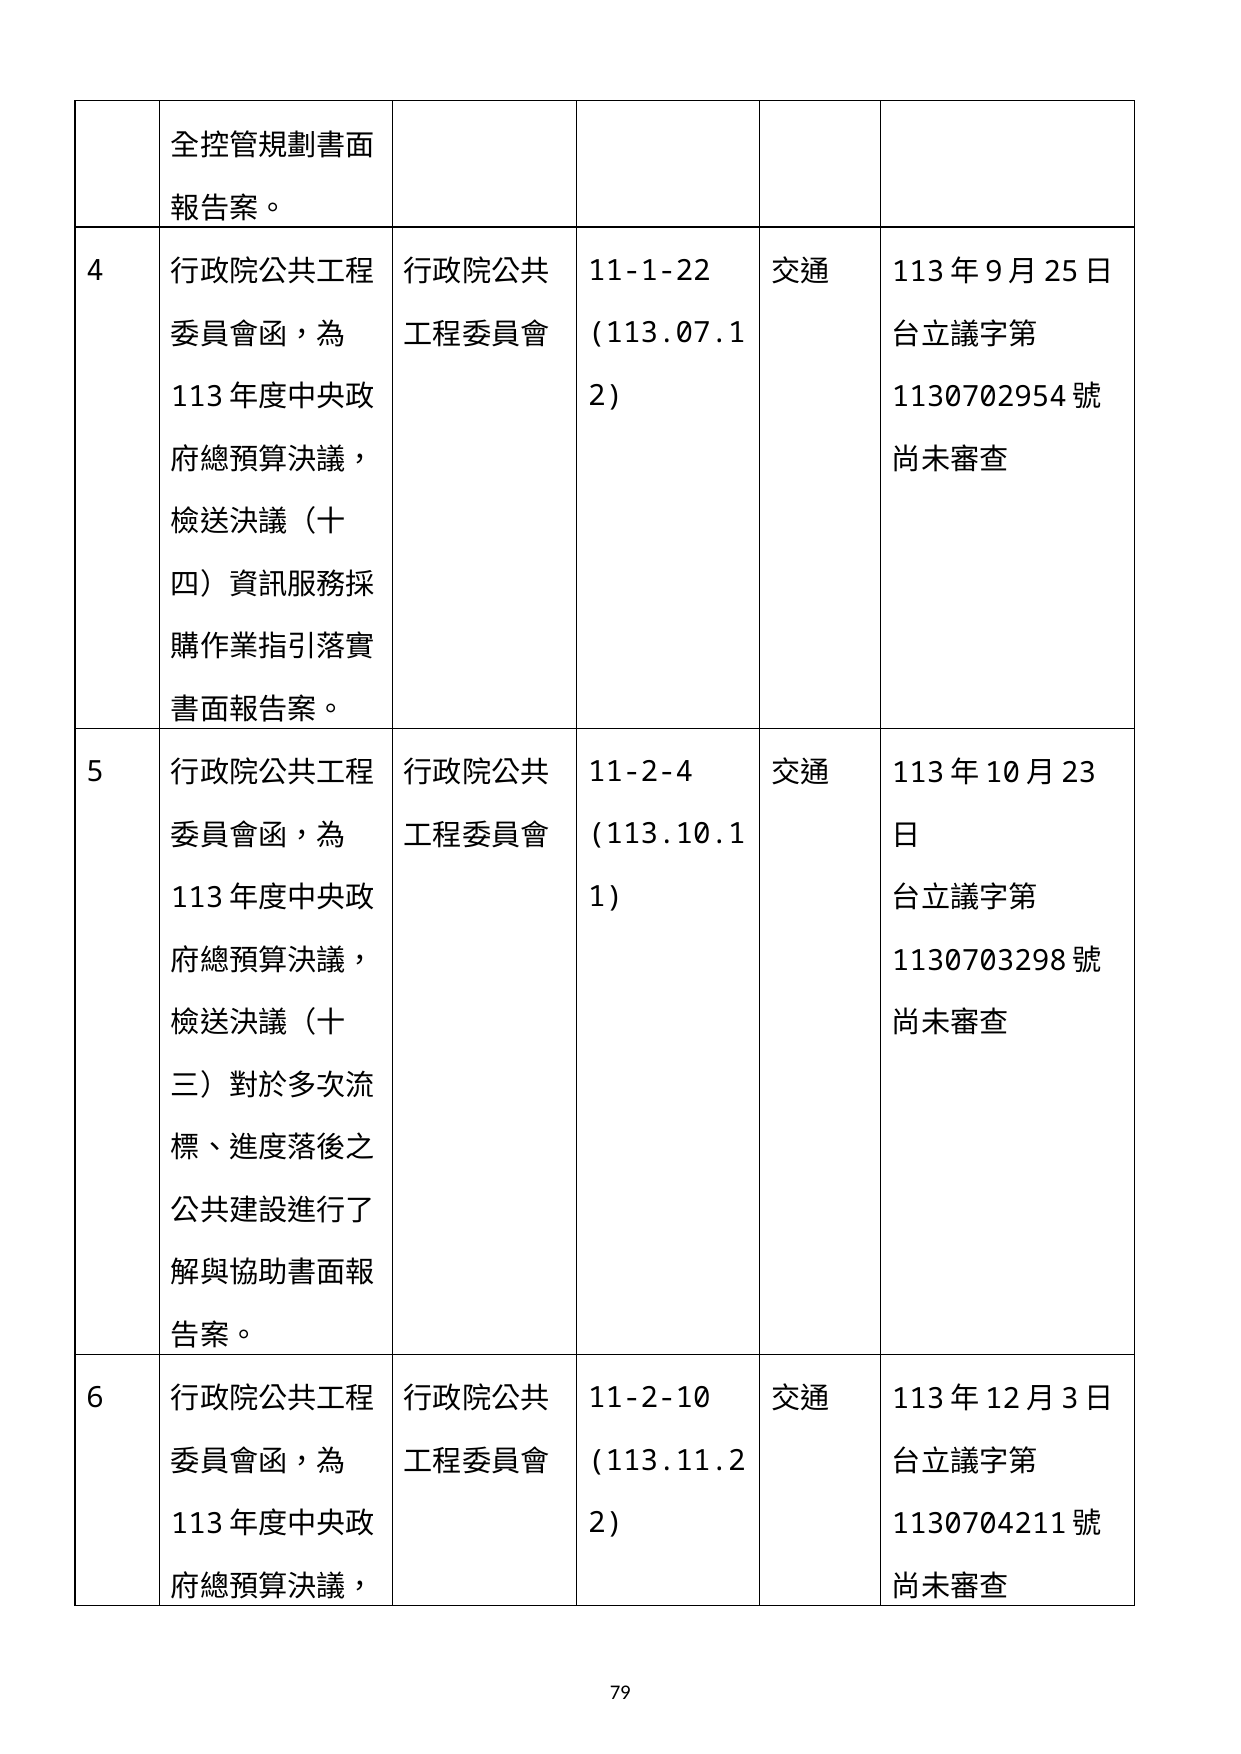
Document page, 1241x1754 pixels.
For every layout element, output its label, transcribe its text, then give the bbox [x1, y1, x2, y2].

table_cell 11-2-4 (113.10.11) [577, 729, 759, 1353]
table_cell [881, 101, 1134, 226]
table_cell [393, 101, 576, 226]
table_cell [577, 101, 759, 226]
table_cell 11-1-22 (113.07.12) [577, 228, 759, 727]
table_cell 4 [76, 228, 159, 727]
table_cell 行政院公共工程委員會 [393, 1355, 576, 1604]
table_cell 11-2-10 (113.11.22) [577, 1355, 759, 1604]
table_cell 交通 [760, 1355, 880, 1604]
table_cell 行政院公共工程委員會函，為113年度中央政府總預算決議， [160, 1355, 392, 1604]
table_cell [760, 101, 880, 226]
table_cell [76, 101, 159, 226]
table_cell 行政院公共工程委員會 [393, 228, 576, 727]
table_cell 行政院公共工程委員會 [393, 729, 576, 1353]
table_cell 5 [76, 729, 159, 1353]
table_cell 行政院公共工程委員會函，為113年度中央政府總預算決議，檢送決議（十三）對於多次流標、進度落後之公共建設進行了解與協助書面報告案。 [160, 729, 392, 1353]
table_cell 113年10月23日 台立議字第1130703298號 尚未審查 [881, 729, 1134, 1353]
table_cell 交通 [760, 228, 880, 727]
table_cell 6 [76, 1355, 159, 1604]
table_cell 行政院公共工程委員會函，為113年度中央政府總預算決議，檢送決議（十四）資訊服務採購作業指引落實書面報告案。 [160, 228, 392, 727]
table_cell 113年12月3日 台立議字第1130704211號 尚未審查 [881, 1355, 1134, 1604]
table_cell 全控管規劃書面報告案。 [160, 101, 392, 226]
table_cell 113年9月25日 台立議字第1130702954號 尚未審查 [881, 228, 1134, 727]
table_cell 交通 [760, 729, 880, 1353]
